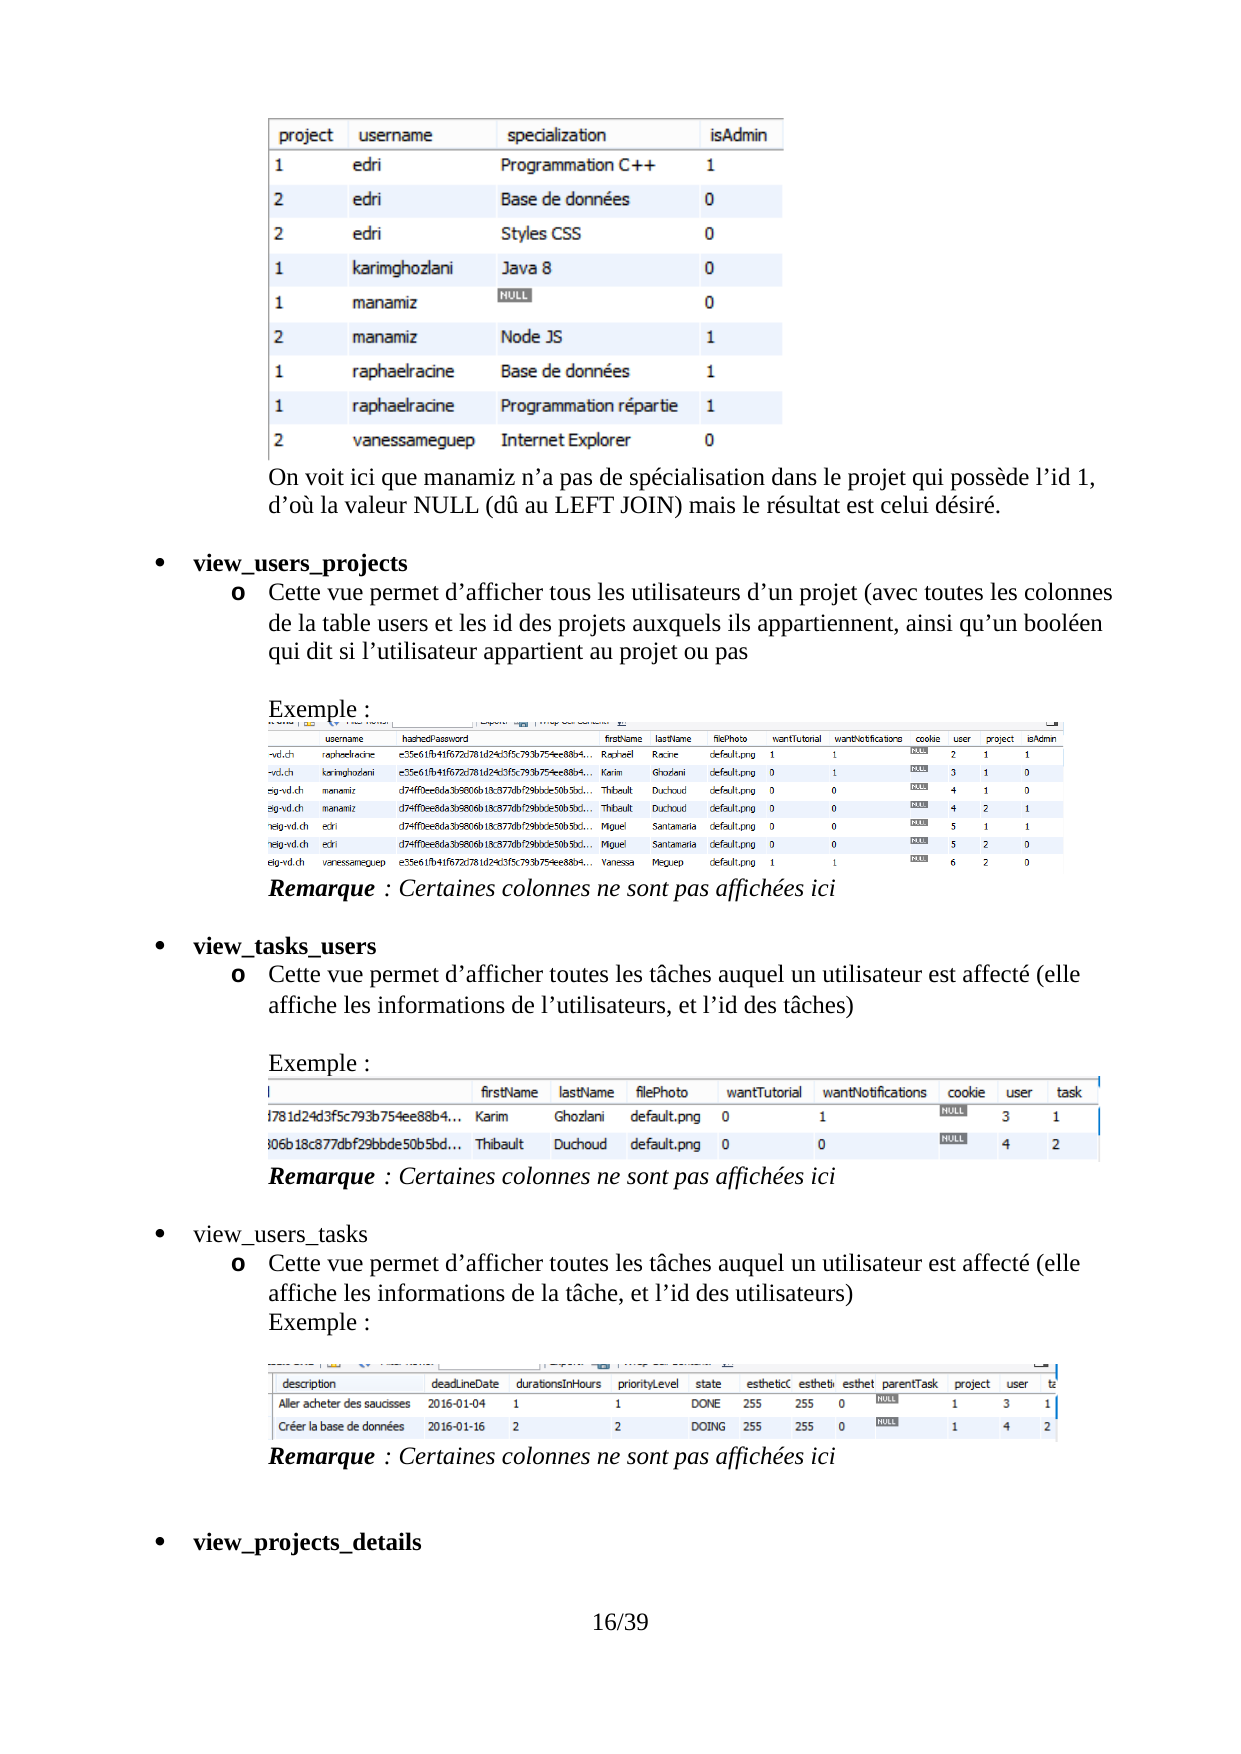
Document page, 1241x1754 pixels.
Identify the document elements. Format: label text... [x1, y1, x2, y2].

list Exemple : [268, 694, 1122, 723]
list Exemple : [268, 1048, 1122, 1077]
list view_projects_details [156, 1527, 1122, 1556]
list Cette vue permet d’afficher toutes les tâches auquel un utilisateur est affecté (elle affiche les informations de la tâche, et l’id des utilisateurs) [231, 1248, 1122, 1307]
list Remarque : Certaines colonnes ne sont pas affichées ici [268, 1441, 1122, 1470]
picture [268, 1076, 1101, 1162]
list On voit ici que manamiz n’a pas de spécialisation dans le projet qui possède l’id 1, d’où la valeur NULL (dû au LEFT JOIN) mais le résultat est celui désiré. [268, 462, 1122, 519]
picture [268, 118, 784, 462]
list view_tasks_users [156, 931, 1122, 959]
list view_users_tasks [156, 1219, 1122, 1248]
picture [268, 1364, 1058, 1442]
picture [268, 722, 1064, 874]
list Cette vue permet d’afficher tous les utilisateurs d’un projet (avec toutes les colonnes de la table users et les id des projets auxquels ils appartiennent, ainsi qu’un booléen qui dit si l’utilisateur appartient au projet ou pas [231, 577, 1122, 665]
list Remarque : Certaines colonnes ne sont pas affichées ici [268, 873, 1122, 902]
list Remarque : Certaines colonnes ne sont pas affichées ici [268, 1161, 1122, 1190]
list Cette vue permet d’afficher toutes les tâches auquel un utilisateur est affecté (elle affiche les informations de l’utilisateurs, et l’id des tâches) [231, 959, 1122, 1019]
list view_users_projects [156, 548, 1122, 577]
list Exemple : [268, 1307, 1122, 1336]
